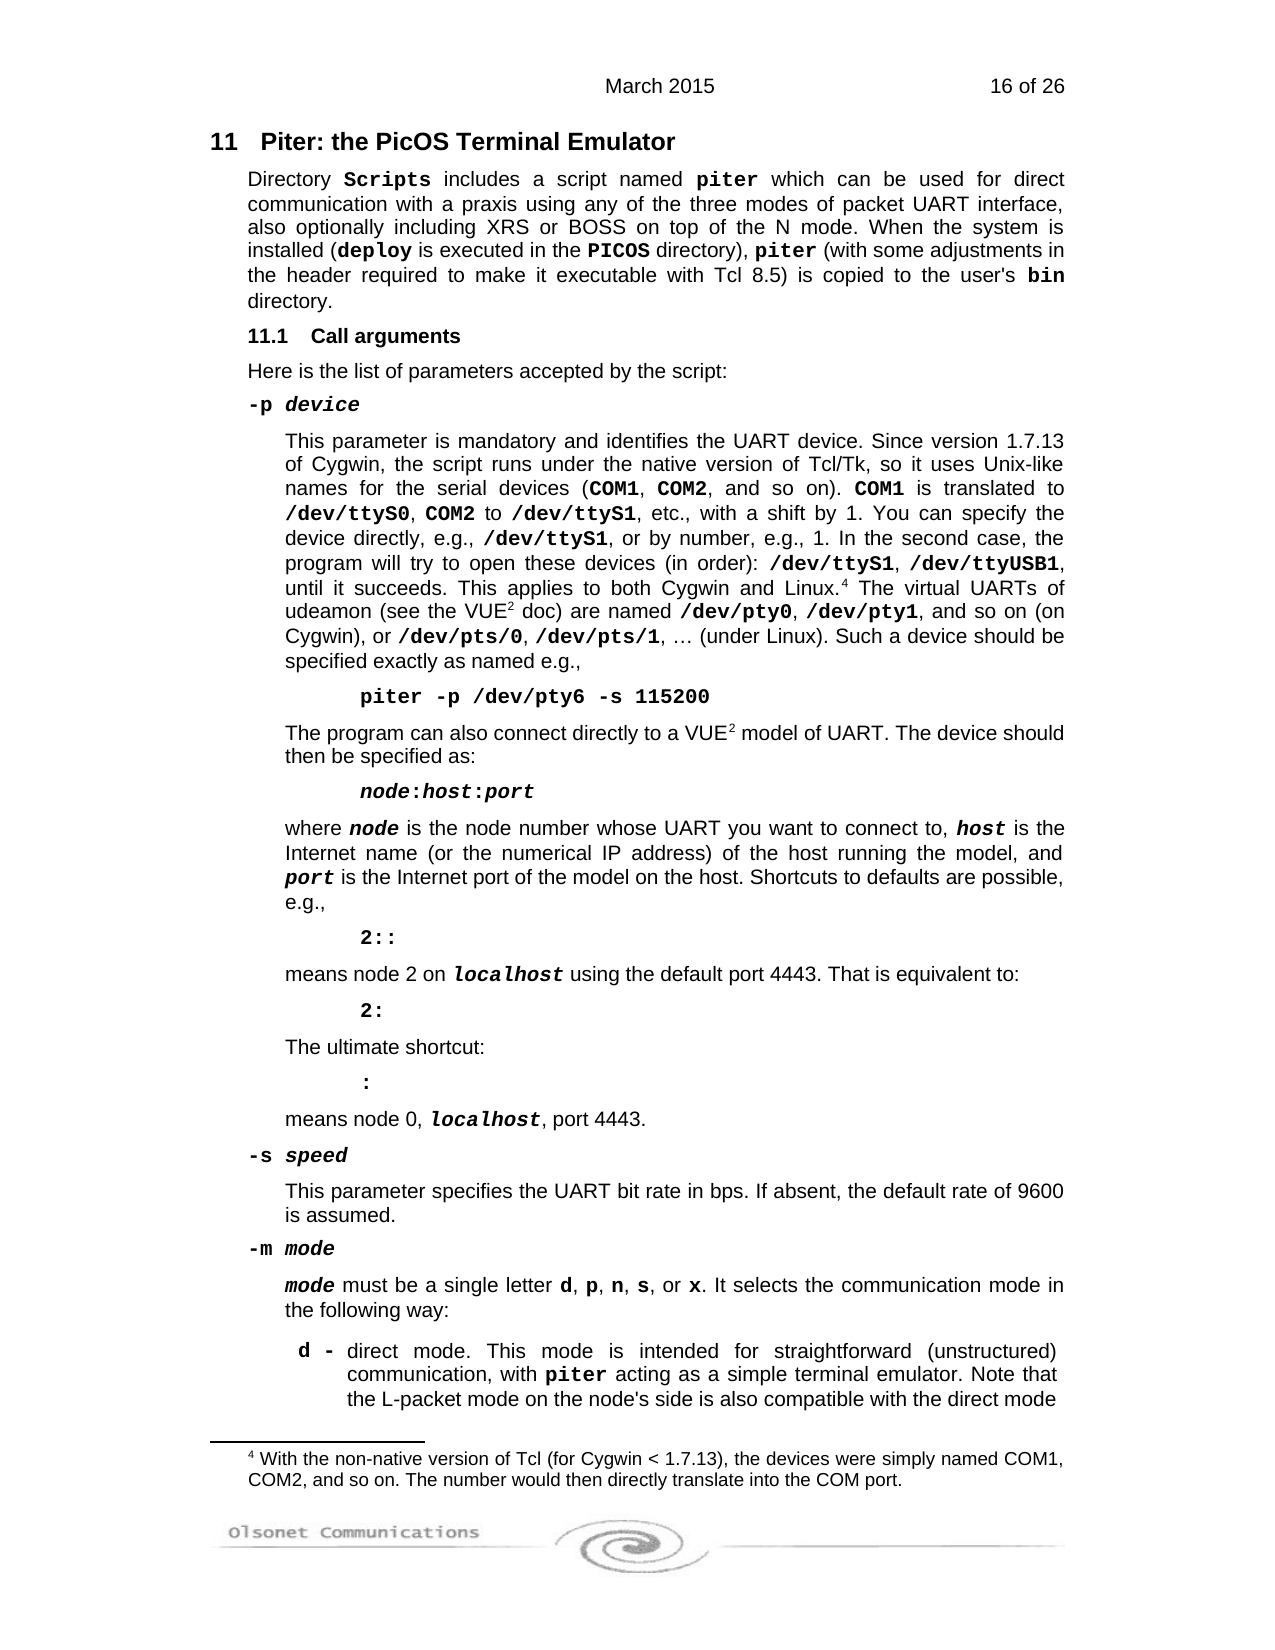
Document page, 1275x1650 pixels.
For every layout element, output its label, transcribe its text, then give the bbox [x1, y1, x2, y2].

text mode must be a single letter d, p, n, s, or x. It selects the communication mode in the following way: [285, 1274, 1065, 1322]
text The ultimate shortcut: [285, 1036, 1065, 1059]
text This parameter is mandatory and identifies the UART device. Since version 1.7.13 of Cygwin, the script runs under the native version of Tcl/Tk, so it uses Unix-like names for the serial devices (COM1, COM2, and so on). COM1 is translated to /dev/ttyS0, COM2 to /dev/ttyS1, etc., with a shift by 1. You can specify the device directly, e.g., /dev/ttyS1, or by number, e.g., 1. In the second case, the program will try to open these devices (in order): /dev/ttyS1, /dev/ttyUSB1, until it succeeds. This applies to both Cygwin and Linux. The virtual UARTs of udeamon (see the VUE2 doc) are named /dev/pty0, /dev/pty1, and so on (on Cygwin), or /dev/pts/0, /dev/pts/1, … (under Linux). Such a device should be specified exactly as named e.g., [285, 429, 1065, 673]
text 2: [285, 999, 1065, 1024]
table_header d - [285, 1334, 341, 1417]
text This parameter specifies the UART bit rate in bps. If absent, the default rate of 9600 is assumed. [285, 1180, 1065, 1227]
text 2:: [285, 925, 1065, 950]
text -p device [247, 394, 1065, 418]
text -m mode [247, 1238, 1065, 1262]
subtitle Piter: the PicOS Terminal Emulator [210, 128, 1065, 156]
text piter -p /dev/pty6 -s 115200 [285, 685, 1065, 710]
text Here is the list of parameters accepted by the script: [247, 359, 1065, 382]
text means node 2 on localhost using the default port 4443. That is equivalent to: [285, 962, 1065, 987]
text node:host:port [285, 780, 1065, 805]
subtitle Call arguments [247, 324, 1065, 347]
text means node 0, localhost, port 4443. [285, 1108, 1065, 1133]
text -s speed [247, 1145, 1065, 1168]
table_header direct mode. This mode is intended for straightforward (unstructured) communication, with piter acting as a simple terminal emulator. Note that the L-packet mode on the node's side is also compatible with the direct mode [341, 1334, 1064, 1417]
picture [210, 1504, 1065, 1596]
text where node is the node number whose UART you want to connect to, host is the Internet name (or the numerical IP address) of the host running the model, and port is the Internet port of the model on the host. Shortcuts to defaults are possible, e.g., [285, 817, 1065, 913]
text Directory Scripts includes a script named piter which can be used for direct communication with a praxis using any of the three modes of packet UART interface, also optionally including XRS or BOSS on top of the N mode. When the system is installed (deploy is executed in the PICOS directory), piter (with some adjustments in the header required to make it executable with Tcl 8.5) is copied to the user's bin directory. [247, 167, 1065, 312]
text With the non-native version of Tcl (for Cygwin < 1.7.13), the devices were simply named COM1, COM2, and so on. The number would then directly translate into the COM port. [248, 1448, 1065, 1490]
text The program can also connect directly to a VUE2 model of UART. The device should then be specified as: [285, 722, 1065, 768]
text : [285, 1071, 1065, 1096]
